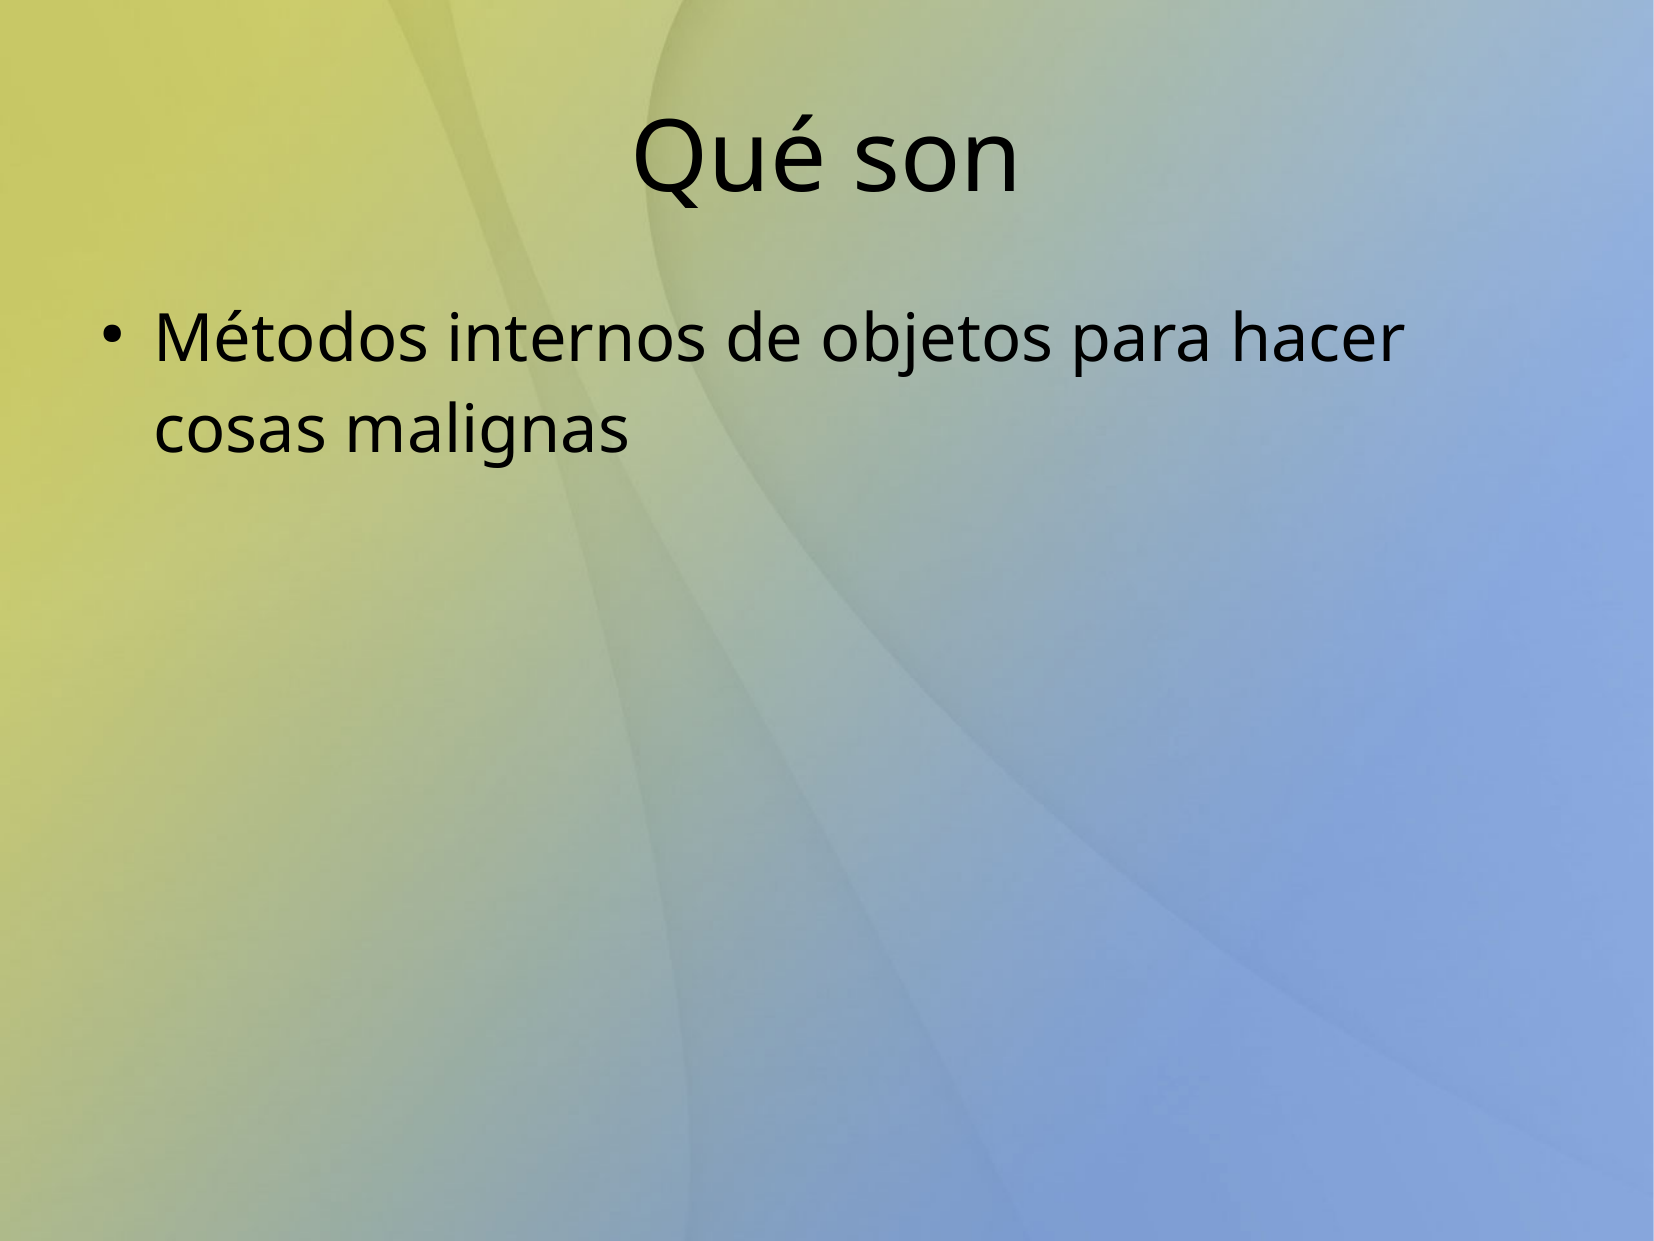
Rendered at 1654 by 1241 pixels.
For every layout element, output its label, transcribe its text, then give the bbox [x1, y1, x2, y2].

picture [0, 0, 1654, 1241]
title Qué son [82, 49, 1571, 257]
list Métodos internos de objetos para hacer cosas malignas [82, 290, 1571, 1010]
